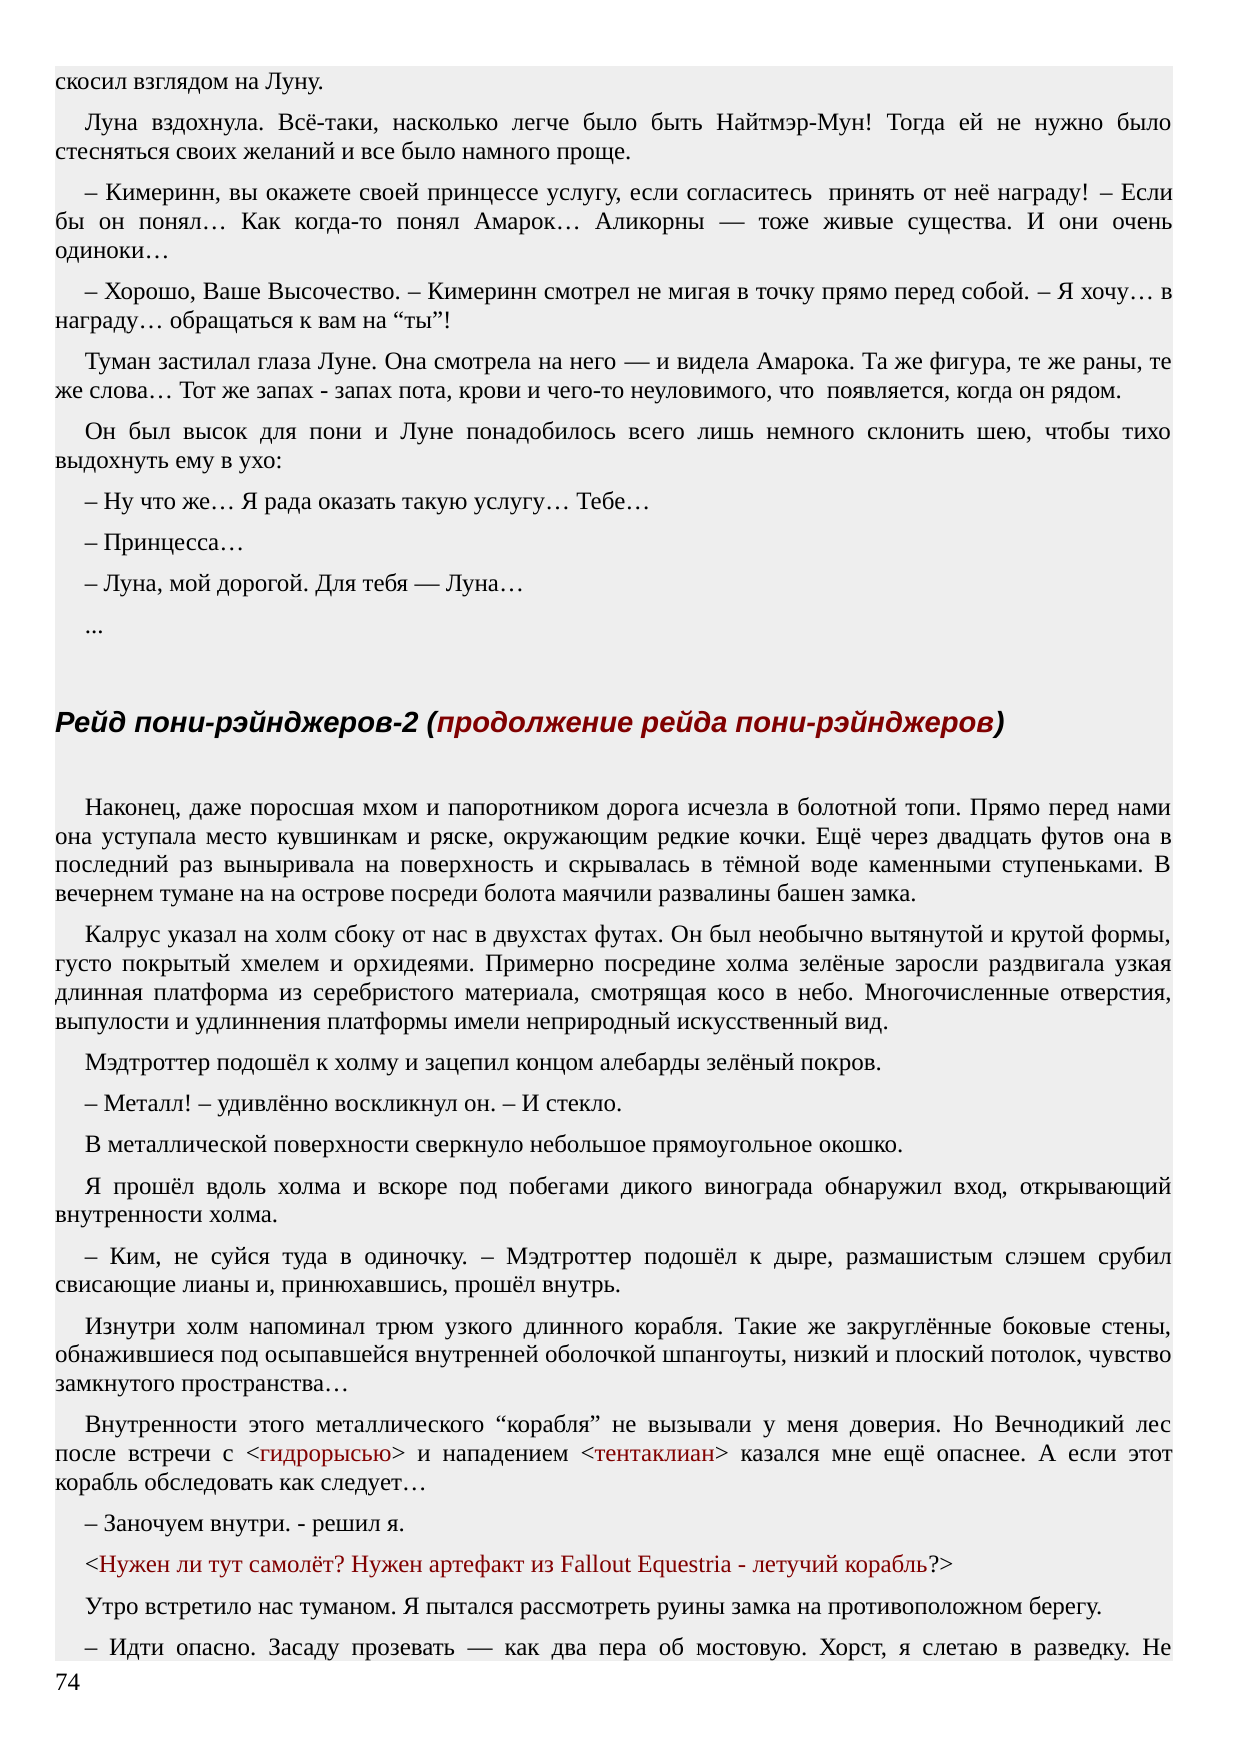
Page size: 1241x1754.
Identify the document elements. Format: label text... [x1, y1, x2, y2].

text Внутренности этого металлического “корабля” не вызывали у меня доверия. Но Вечнодикий лес после встречи с <гидрорысью> и нападением <тентаклиан> казался мне ещё опаснее. А если этот корабль обследовать как следует… [55, 1409, 1173, 1496]
text Луна вздохнула. Всё-таки, насколько легче было быть Найтмэр-Мун! Тогда ей не нужно было стесняться своих желаний и все было намного проще. [55, 107, 1173, 165]
text Изнутри холм напоминал трюм узкого длинного корабля. Такие же закруглённые боковые стены, обнажившиеся под осыпавшейся внутренней оболочкой шпангоуты, низкий и плоский потолок, чувство замкнутого пространства… [55, 1311, 1173, 1397]
text – Кимеринн, вы окажете своей принцессе услугу, если согласитесь принять от неё награду! – Если бы он понял… Как когда-то понял Амарок… Аликорны — тоже живые существа. И они очень одиноки… [55, 177, 1173, 263]
text – Металл! – удивлённо воскликнул он. – И стекло. [55, 1088, 1173, 1117]
text Он был высок для пони и Луне понадобилось всего лишь немного склонить шею, чтобы тихо выдохнуть ему в ухо: [55, 416, 1173, 473]
text скосил взглядом на Луну. [55, 66, 1173, 95]
text – Ну что же… Я рада оказать такую услугу… Тебе… [55, 486, 1173, 515]
text Наконец, даже поросшая мхом и папоротником дорога исчезла в болотной топи. Прямо перед нами она уступала место кувшинкам и ряске, окружающим редкие кочки. Ещё через двадцать футов она в последний раз выныривала на поверхность и скрывалась в тёмной воде каменными ступеньками. В вечернем тумане на на острове посреди болота маячили развалины башен замка. [55, 792, 1173, 907]
text Калрус указал на холм сбоку от нас в двухстах футах. Он был необычно вытянутой и крутой формы, густо покрытый хмелем и орхидеями. Примерно посредине холма зелёные заросли раздвигала узкая длинная платформа из серебристого материала, смотрящая косо в небо. Многочисленные отверстия, выпулости и удлиннения платформы имели неприродный искусственный вид. [55, 919, 1173, 1034]
text ... [55, 610, 1173, 638]
text – Принцесса… [55, 527, 1173, 556]
text – Заночуем внутри. - решил я. [55, 1508, 1173, 1537]
text Утро встретило нас туманом. Я пытался рассмотреть руины замка на противоположном берегу. [55, 1591, 1173, 1619]
text <Нужен ли тут самолёт? Нужен артефакт из Fallout Equestria - летучий корабль?> [55, 1549, 1173, 1578]
text – Хорошо, Ваше Высочество. – Кимеринн смотрел не мигая в точку прямо перед собой. – Я хочу… в награду… обращаться к вам на “ты”! [55, 276, 1173, 333]
text В металлической поверхности сверкнуло небольшое прямоугольное окошко. [55, 1129, 1173, 1158]
text Мэдтроттер подошёл к холму и зацепил концом алебарды зелёный покров. [55, 1047, 1173, 1076]
text – Луна, мой дорогой. Для тебя — Луна… [55, 568, 1173, 597]
text – Идти опасно. Засаду прозевать — как два пера об мостовую. Хорст, я слетаю в разведку. Не [55, 1632, 1173, 1661]
text Я прошёл вдоль холма и вскоре под побегами дикого винограда обнаружил вход, открывающий внутренности холма. [55, 1171, 1173, 1228]
text Туман застилал глаза Луне. Она смотрела на него — и видела Амарока. Та же фигура, те же раны, те же слова… Тот же запах - запах пота, крови и чего-то неуловимого, что появляется, когда он рядом. [55, 346, 1173, 403]
subtitle Рейд пони-рэйнджеров-2 (продолжение рейда пони-рэйнджеров) [55, 705, 1173, 738]
text – Ким, не суйся туда в одиночку. – Мэдтроттер подошёл к дыре, размашистым слэшем срубил свисающие лианы и, принюхавшись, прошёл внутрь. [55, 1241, 1173, 1298]
